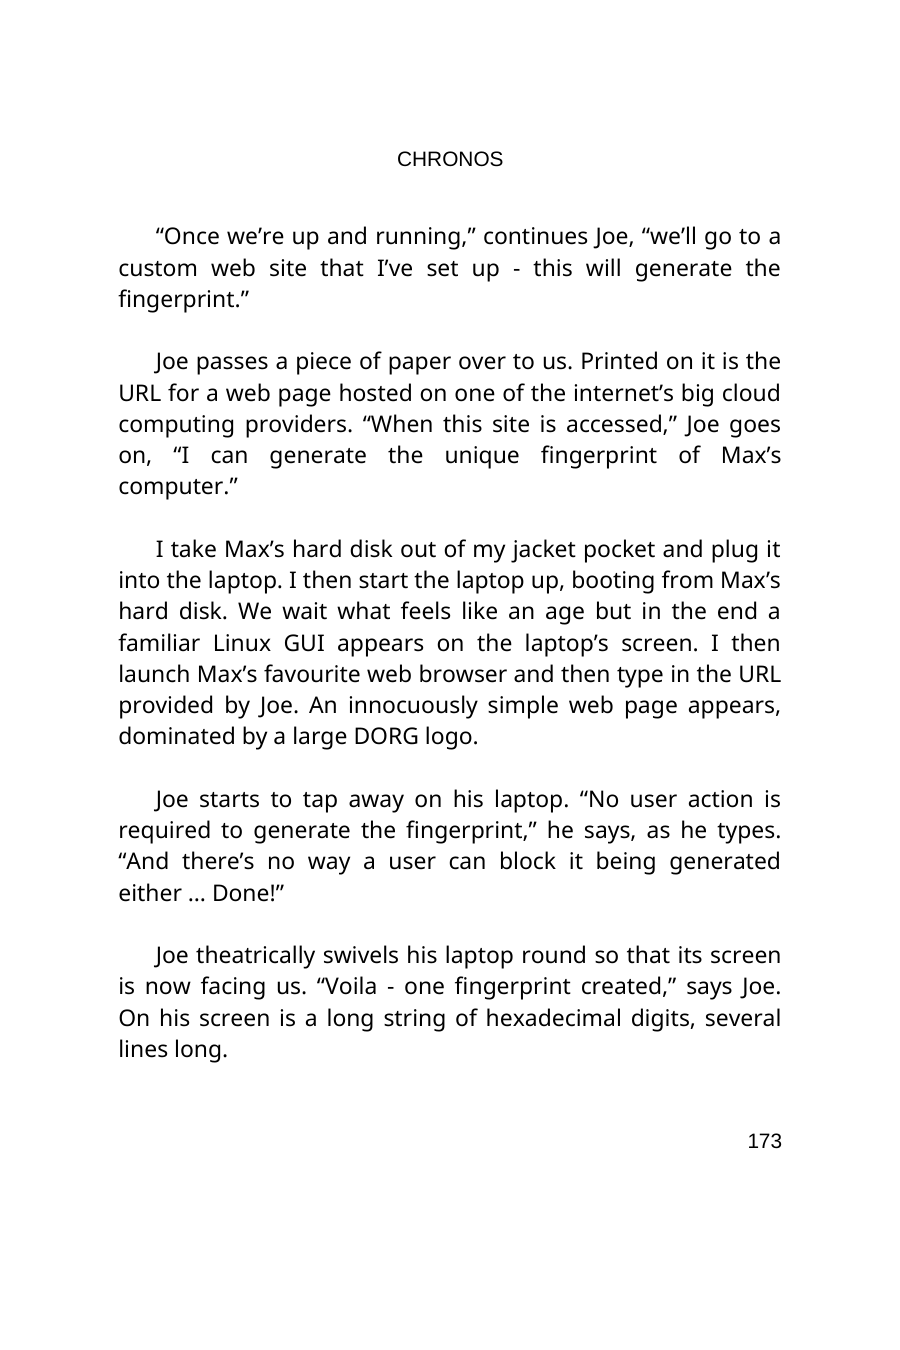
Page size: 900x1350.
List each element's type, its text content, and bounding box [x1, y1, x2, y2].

text “Once we’re up and running,” continues Joe, “we’ll go to a custom web site that I’ve set up - this will generate the fingerprint.” [118, 220, 782, 314]
text Joe theatrically swivels his laptop round so that its screen is now facing us. “Voila - one fingerprint created,” says Joe. On his screen is a long string of hexadecimal digits, several lines long. [118, 939, 782, 1064]
text Joe starts to tap away on his laptop. “No user action is required to generate the fingerprint,” he says, as he types. “And there’s no way a user can block it being generated either … Done!” [118, 783, 782, 908]
text I take Max’s hard disk out of my jacket pocket and plug it into the laptop. I then start the laptop up, booting from Max’s hard disk. We wait what feels like an age but in the end a familiar Linux GUI appears on the laptop’s screen. I then launch Max’s favourite web browser and then type in the URL provided by Joe. An innocuously simple web page appears, dominated by a large DORG logo. [118, 533, 782, 751]
text Joe passes a piece of paper over to us. Printed on it is the URL for a web page hosted on one of the internet’s big cloud computing providers. “When this site is accessed,” Joe goes on, “I can generate the unique fingerprint of Max’s computer.” [118, 345, 782, 501]
